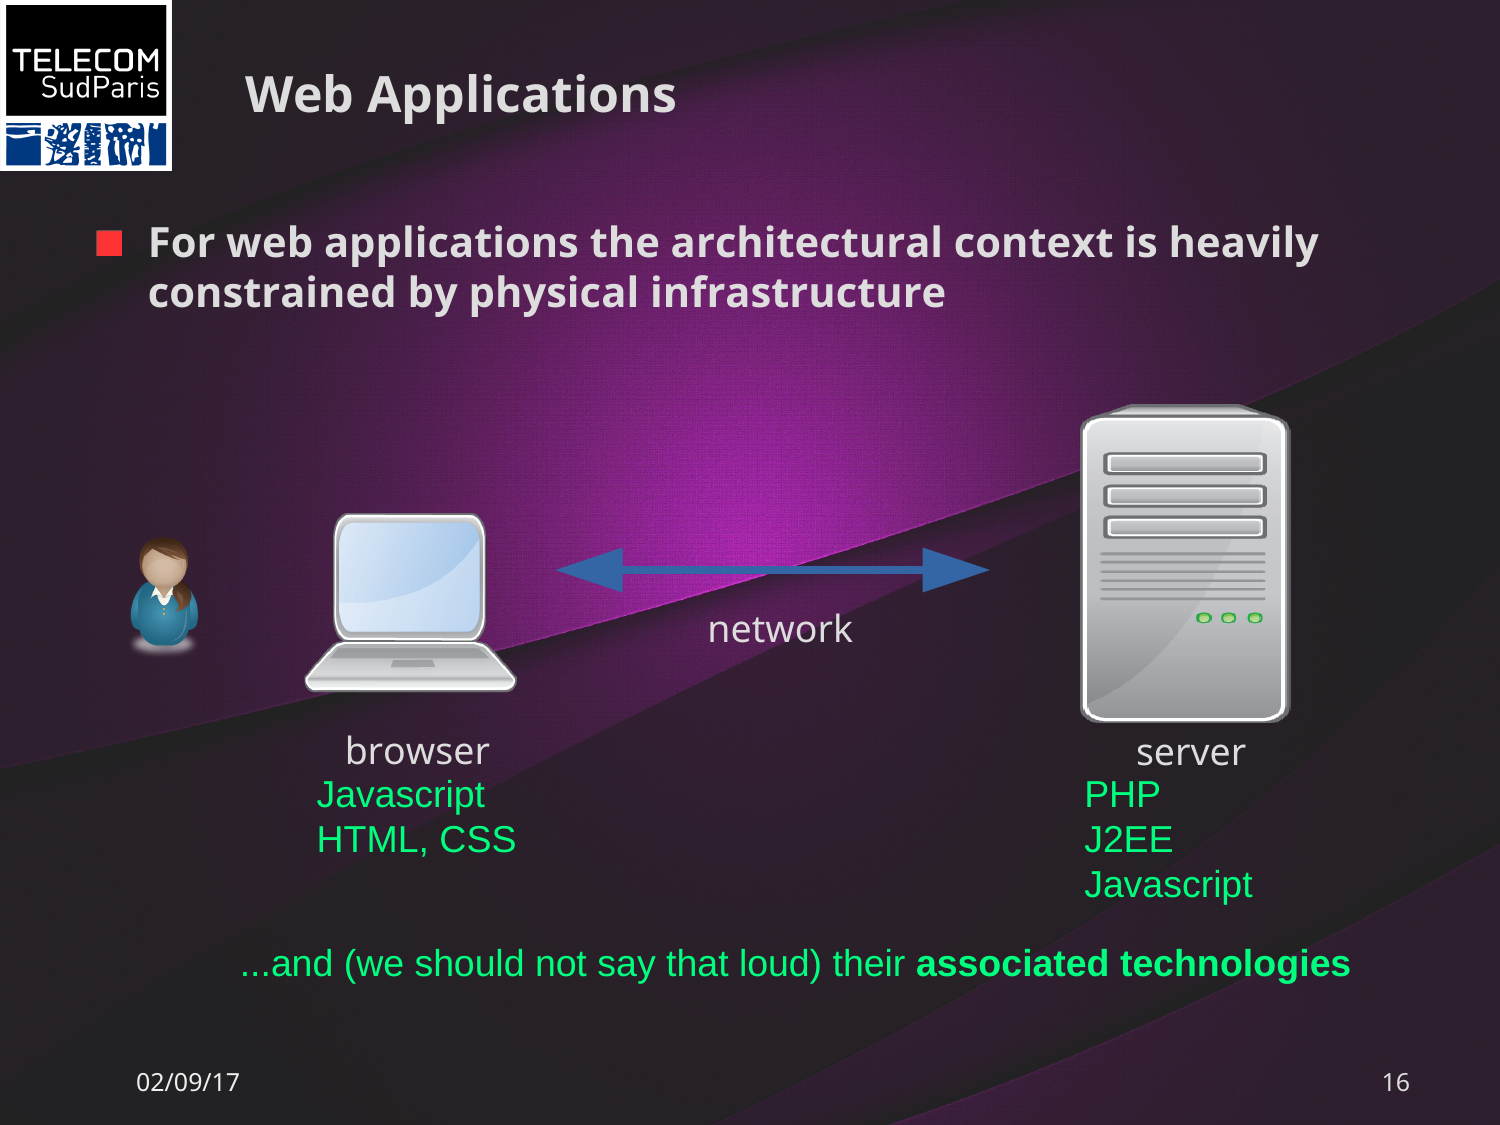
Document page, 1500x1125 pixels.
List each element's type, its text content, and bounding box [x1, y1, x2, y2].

text_box Javascript HTML, CSS [301, 762, 532, 868]
text_box PHP J2EE Javascript [1069, 762, 1268, 913]
text_box network [692, 597, 851, 658]
text_box ...and (we should not say that loud) their associated technologies [225, 931, 1367, 992]
list For web applications the architectural context is heavily constrained by physical infrastructure [76, 207, 1427, 977]
text_box browser [330, 720, 491, 762]
title Web Applications [230, 19, 1429, 165]
picture [0, 0, 1500, 1125]
text_box server [1121, 720, 1249, 762]
